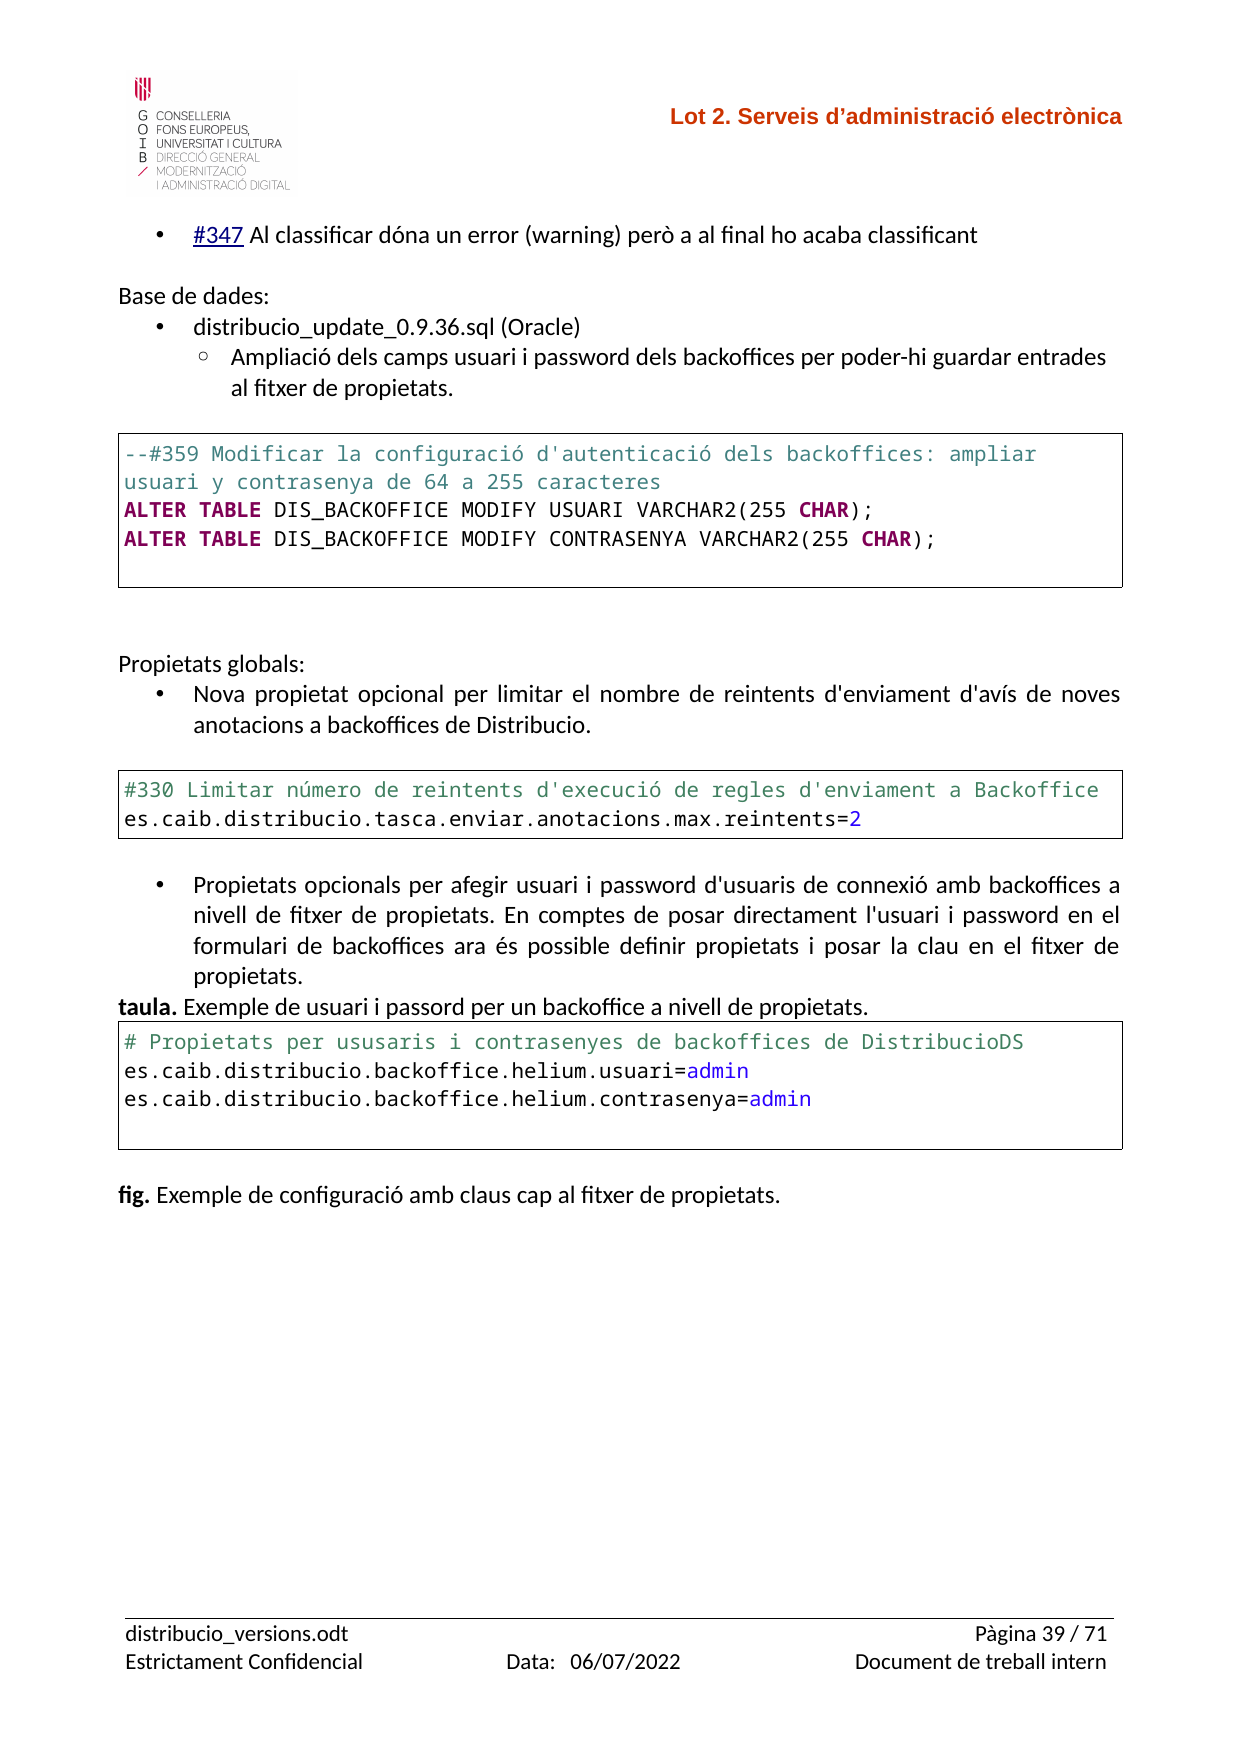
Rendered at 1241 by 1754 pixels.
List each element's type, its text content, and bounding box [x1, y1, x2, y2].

picture [126, 70, 299, 197]
list Propietats opcionals per afegir usuari i password d'usuaris de connexió amb backoffices a nivell de fitxer de propietats. En comptes de posar directament l'usuari i password en el formulari de backoffices ara és possible definir propietats i posar la clau en el fitxer de propietats. [156, 869, 1122, 991]
list distribucio_update_0.9.36.sql (Oracle) [156, 311, 1122, 341]
table_header --#359 Modificar la configuració d'autenticació dels backoffices: ampliar usuari y contrasenya de 64 a 255 caracteres ALTER TABLE DIS_BACKOFFICE MODIFY USUARI VARCHAR2(255 CHAR); ALTER TABLE DIS_BACKOFFICE MODIFY CONTRASENYA VARCHAR2(255 CHAR); [119, 434, 1122, 587]
text Propietats globals: [118, 648, 1122, 678]
table_header #330 Limitar número de reintents d'execució de regles d'enviament a Backoffice es.caib.distribucio.tasca.enviar.anotacions.max.reintents=2 [119, 771, 1122, 838]
list #347 Al classificar dóna un error (warning) però a al final ho acaba classificant [156, 219, 1122, 250]
list Nova propietat opcional per limitar el nombre de reintents d'enviament d'avís de noves anotacions a backoffices de Distribucio. [156, 678, 1122, 739]
text taula. Exemple de usuari i passord per un backoffice a nivell de propietats. [118, 991, 1122, 1021]
list Ampliació dels camps usuari i password dels backoffices per poder-hi guardar entrades al fitxer de propietats. [193, 341, 1122, 402]
text Base de dades: [118, 280, 1122, 311]
text fig. Exemple de configuració amb claus cap al fitxer de propietats. [118, 1179, 1122, 1210]
table_header # Propietats per ususaris i contrasenyes de backoffices de DistribucioDS es.caib.distribucio.backoffice.helium.usuari=admin es.caib.distribucio.backoffice.helium.contrasenya=admin [119, 1022, 1122, 1149]
